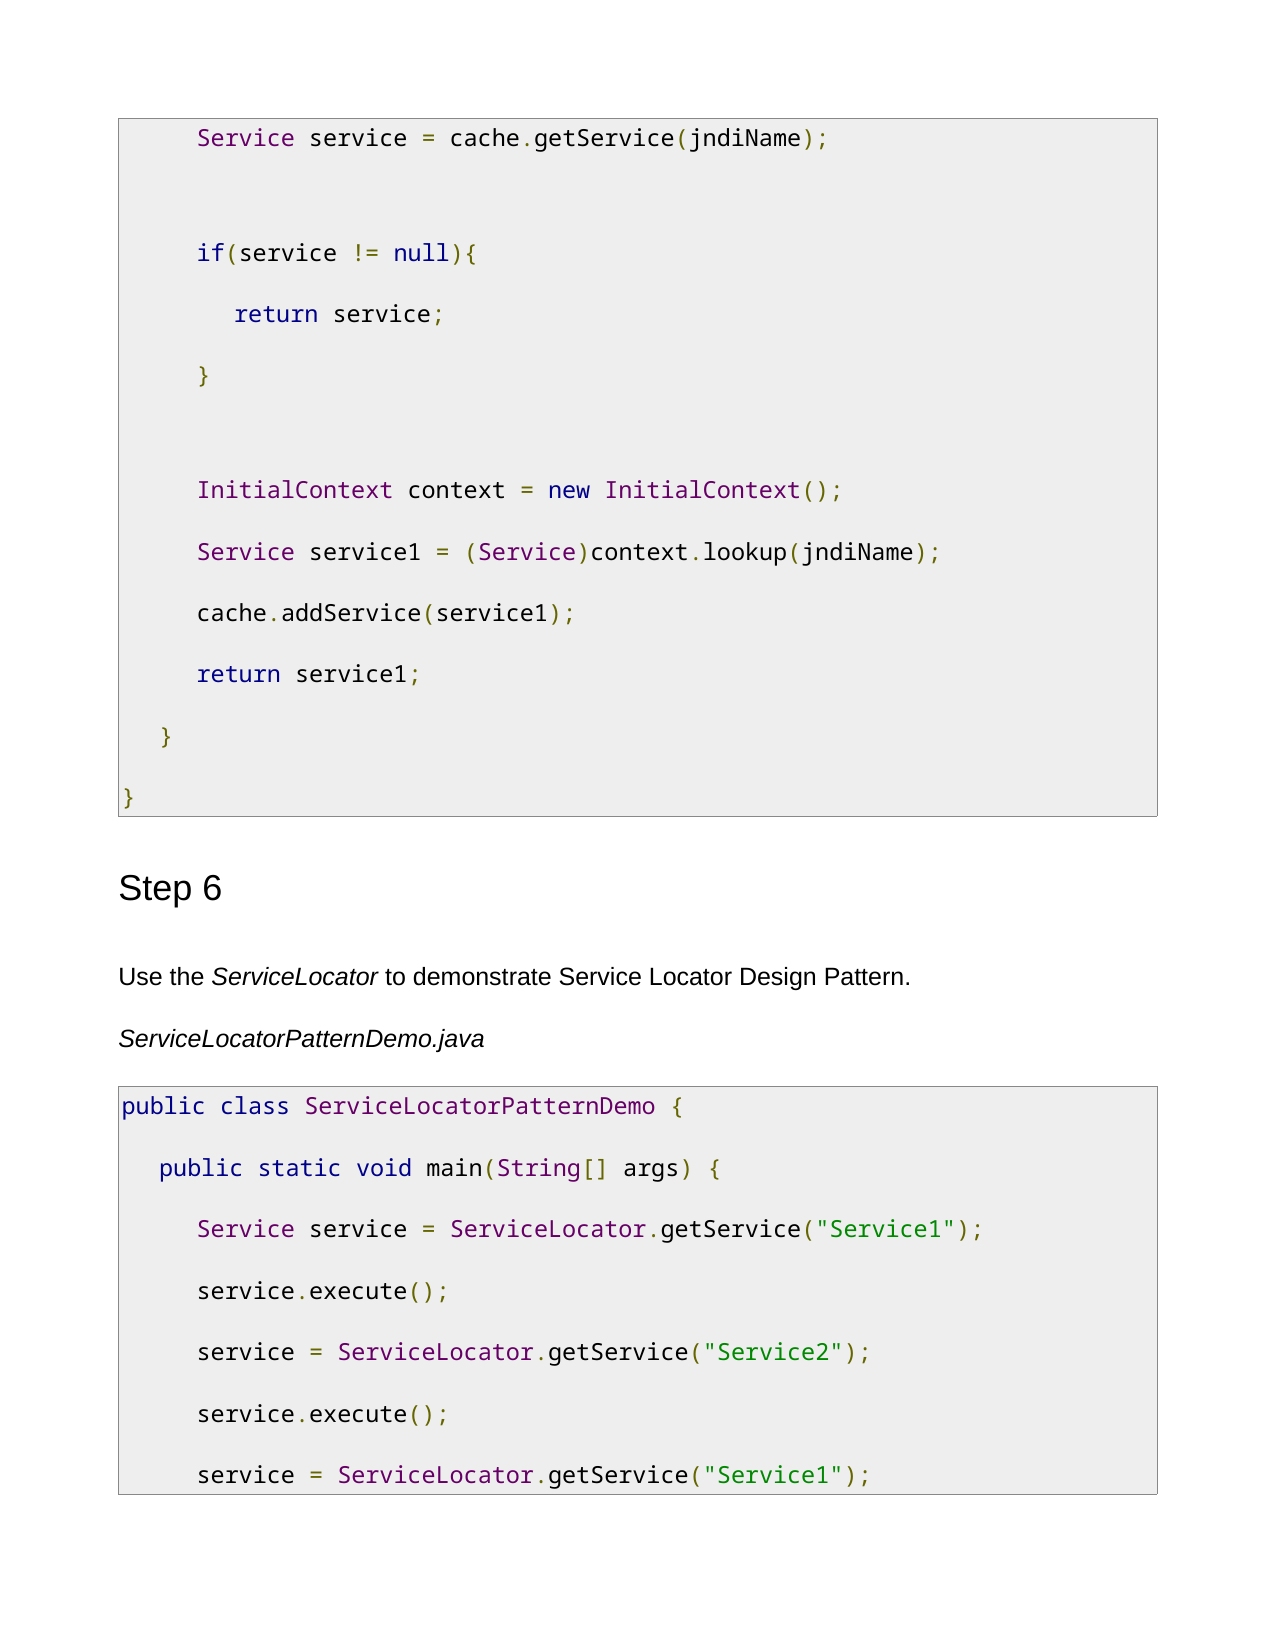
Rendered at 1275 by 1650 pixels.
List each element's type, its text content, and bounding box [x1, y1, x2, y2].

text service.execute(); [119, 1271, 1157, 1306]
text ServiceLocatorPatternDemo.java [118, 1024, 1157, 1053]
text } [119, 356, 1157, 391]
text service.execute(); [119, 1394, 1157, 1429]
text return service1; [119, 654, 1157, 690]
text return service; [119, 294, 1157, 329]
text InitialContext context = new InitialContext(); [119, 470, 1157, 505]
text service = ServiceLocator.getService("Service1"); [119, 1455, 1157, 1494]
text public static void main(String[] args) { [119, 1148, 1157, 1183]
text Service service1 = (Service)context.lookup(jndiName); [119, 532, 1157, 567]
text if(service != null){ [119, 233, 1157, 268]
text public class ServiceLocatorPatternDemo { [119, 1087, 1157, 1122]
text service = ServiceLocator.getService("Service2"); [119, 1332, 1157, 1367]
text cache.addService(service1); [119, 593, 1157, 628]
text Service service = cache.getService(jndiName); [119, 119, 1157, 153]
text Use the ServiceLocator to demonstrate Service Locator Design Pattern. [118, 961, 1157, 990]
subtitle Step 6 [118, 866, 1157, 908]
text Service service = ServiceLocator.getService("Service1"); [119, 1209, 1157, 1244]
text } [119, 716, 1157, 751]
text } [119, 777, 1157, 816]
